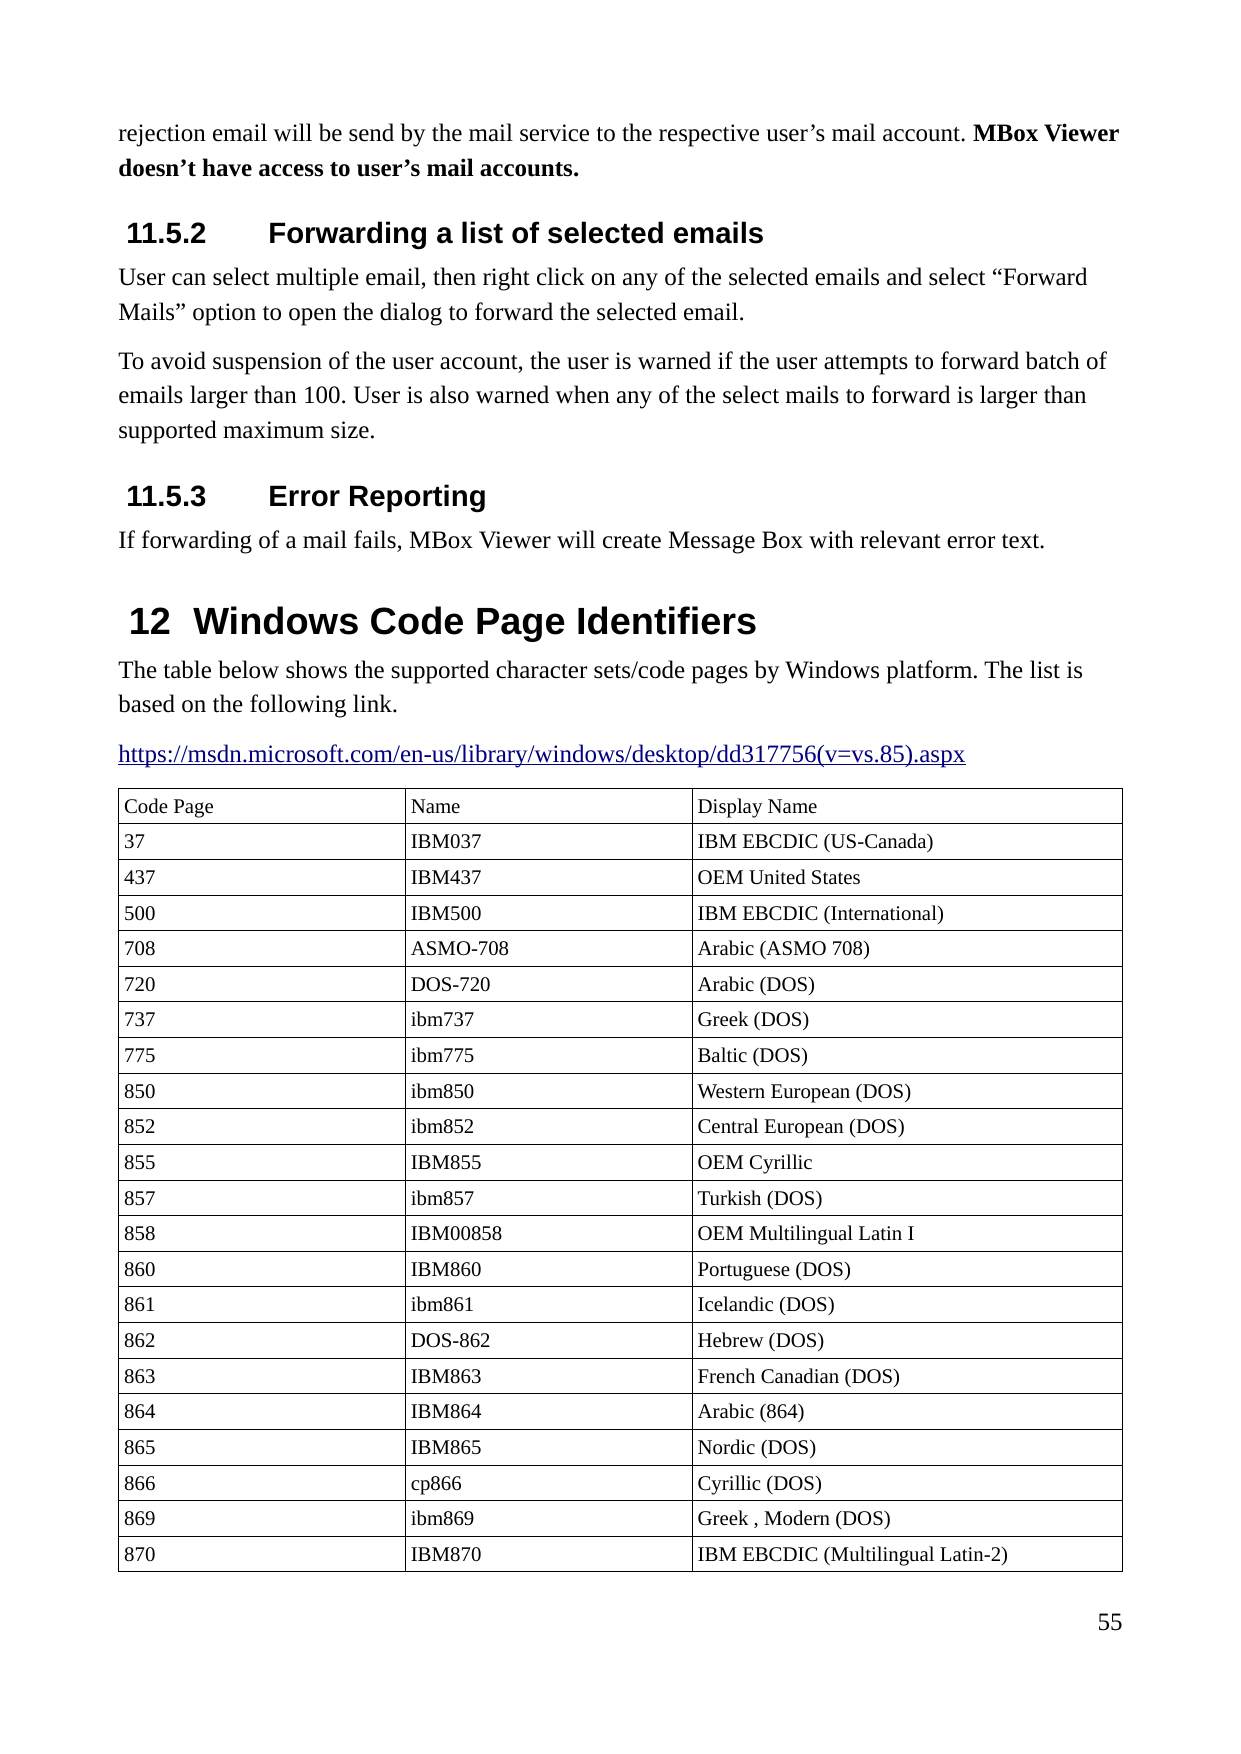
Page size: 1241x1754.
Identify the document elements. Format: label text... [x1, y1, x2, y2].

text rejection email will be send by the mail service to the respective user’s mail account. MBox Viewer doesn’t have access to user’s mail accounts. [118, 118, 1122, 181]
table_cell IBM860 [406, 1252, 692, 1286]
table_cell French Canadian (DOS) [693, 1359, 1122, 1393]
table_cell ibm850 [406, 1074, 692, 1108]
table_cell ibm869 [406, 1501, 692, 1536]
text User can select multiple email, then right click on any of the selected emails and select “Forward Mails” option to open the dialog to forward the selected email. [118, 262, 1122, 326]
table_cell 866 [119, 1466, 405, 1500]
text To avoid suspension of the user account, the user is warned if the user attempts to forward batch of emails larger than 100. User is also warned when any of the select mails to forward is larger than supported maximum size. [118, 346, 1122, 444]
table_cell 708 [119, 931, 405, 966]
subtitle Forwarding a list of selected emails [118, 216, 1122, 250]
table_cell IBM437 [406, 860, 692, 894]
table_cell ibm737 [406, 1002, 692, 1037]
table_cell IBM EBCDIC (International) [693, 896, 1122, 930]
table_cell Turkish (DOS) [693, 1181, 1122, 1215]
table_cell ibm861 [406, 1287, 692, 1322]
table_cell ibm852 [406, 1109, 692, 1144]
table_cell Central European (DOS) [693, 1109, 1122, 1144]
table_cell Portuguese (DOS) [693, 1252, 1122, 1286]
table_cell ASMO-708 [406, 931, 692, 966]
table_cell IBM EBCDIC (Multilingual Latin-2) [693, 1537, 1122, 1571]
table_cell IBM00858 [406, 1216, 692, 1251]
table_cell OEM Multilingual Latin I [693, 1216, 1122, 1251]
table_cell DOS-720 [406, 967, 692, 1001]
text https://msdn.microsoft.com/en-us/library/windows/desktop/dd317756(v=vs.85).aspx [118, 739, 1122, 767]
table_cell Arabic (ASMO 708) [693, 931, 1122, 966]
table_cell 720 [119, 967, 405, 1001]
table_cell 775 [119, 1038, 405, 1073]
table_header Display Name [693, 789, 1122, 823]
table_cell 870 [119, 1537, 405, 1571]
table_cell 860 [119, 1252, 405, 1286]
table_cell Cyrillic (DOS) [693, 1466, 1122, 1500]
text If forwarding of a mail fails, MBox Viewer will create Message Box with relevant error text. [118, 525, 1122, 554]
table_cell Arabic (864) [693, 1394, 1122, 1429]
table_cell 852 [119, 1109, 405, 1144]
table_cell 865 [119, 1430, 405, 1464]
table_cell IBM037 [406, 824, 692, 859]
table_header Code Page [119, 789, 405, 823]
table_cell 37 [119, 824, 405, 859]
table_cell Icelandic (DOS) [693, 1287, 1122, 1322]
table_cell 858 [119, 1216, 405, 1251]
table_cell Western European (DOS) [693, 1074, 1122, 1108]
table_cell 869 [119, 1501, 405, 1536]
subtitle Error Reporting [118, 479, 1122, 512]
table_cell cp866 [406, 1466, 692, 1500]
table_cell IBM855 [406, 1145, 692, 1179]
table_cell 850 [119, 1074, 405, 1108]
table_cell 862 [119, 1323, 405, 1358]
table_cell 855 [119, 1145, 405, 1179]
table_cell 861 [119, 1287, 405, 1322]
table_cell Arabic (DOS) [693, 967, 1122, 1001]
table_cell Greek , Modern (DOS) [693, 1501, 1122, 1536]
table_cell IBM863 [406, 1359, 692, 1393]
table_cell IBM864 [406, 1394, 692, 1429]
table_cell Hebrew (DOS) [693, 1323, 1122, 1358]
table_cell Baltic (DOS) [693, 1038, 1122, 1073]
table_header Name [406, 789, 692, 823]
table_cell OEM Cyrillic [693, 1145, 1122, 1179]
table_cell IBM500 [406, 896, 692, 930]
table_cell ibm775 [406, 1038, 692, 1073]
table_cell IBM870 [406, 1537, 692, 1571]
table_cell ibm857 [406, 1181, 692, 1215]
text The table below shows the supported character sets/code pages by Windows platform. The list is based on the following link. [118, 655, 1122, 718]
subtitle Windows Code Page Identifiers [118, 599, 1122, 643]
table_cell 863 [119, 1359, 405, 1393]
table_cell Greek (DOS) [693, 1002, 1122, 1037]
table_cell IBM EBCDIC (US-Canada) [693, 824, 1122, 859]
table_cell DOS-862 [406, 1323, 692, 1358]
table_cell 500 [119, 896, 405, 930]
table_cell 857 [119, 1181, 405, 1215]
table_cell 737 [119, 1002, 405, 1037]
table_cell OEM United States [693, 860, 1122, 894]
table_cell Nordic (DOS) [693, 1430, 1122, 1464]
table_cell IBM865 [406, 1430, 692, 1464]
table_cell 437 [119, 860, 405, 894]
table_cell 864 [119, 1394, 405, 1429]
